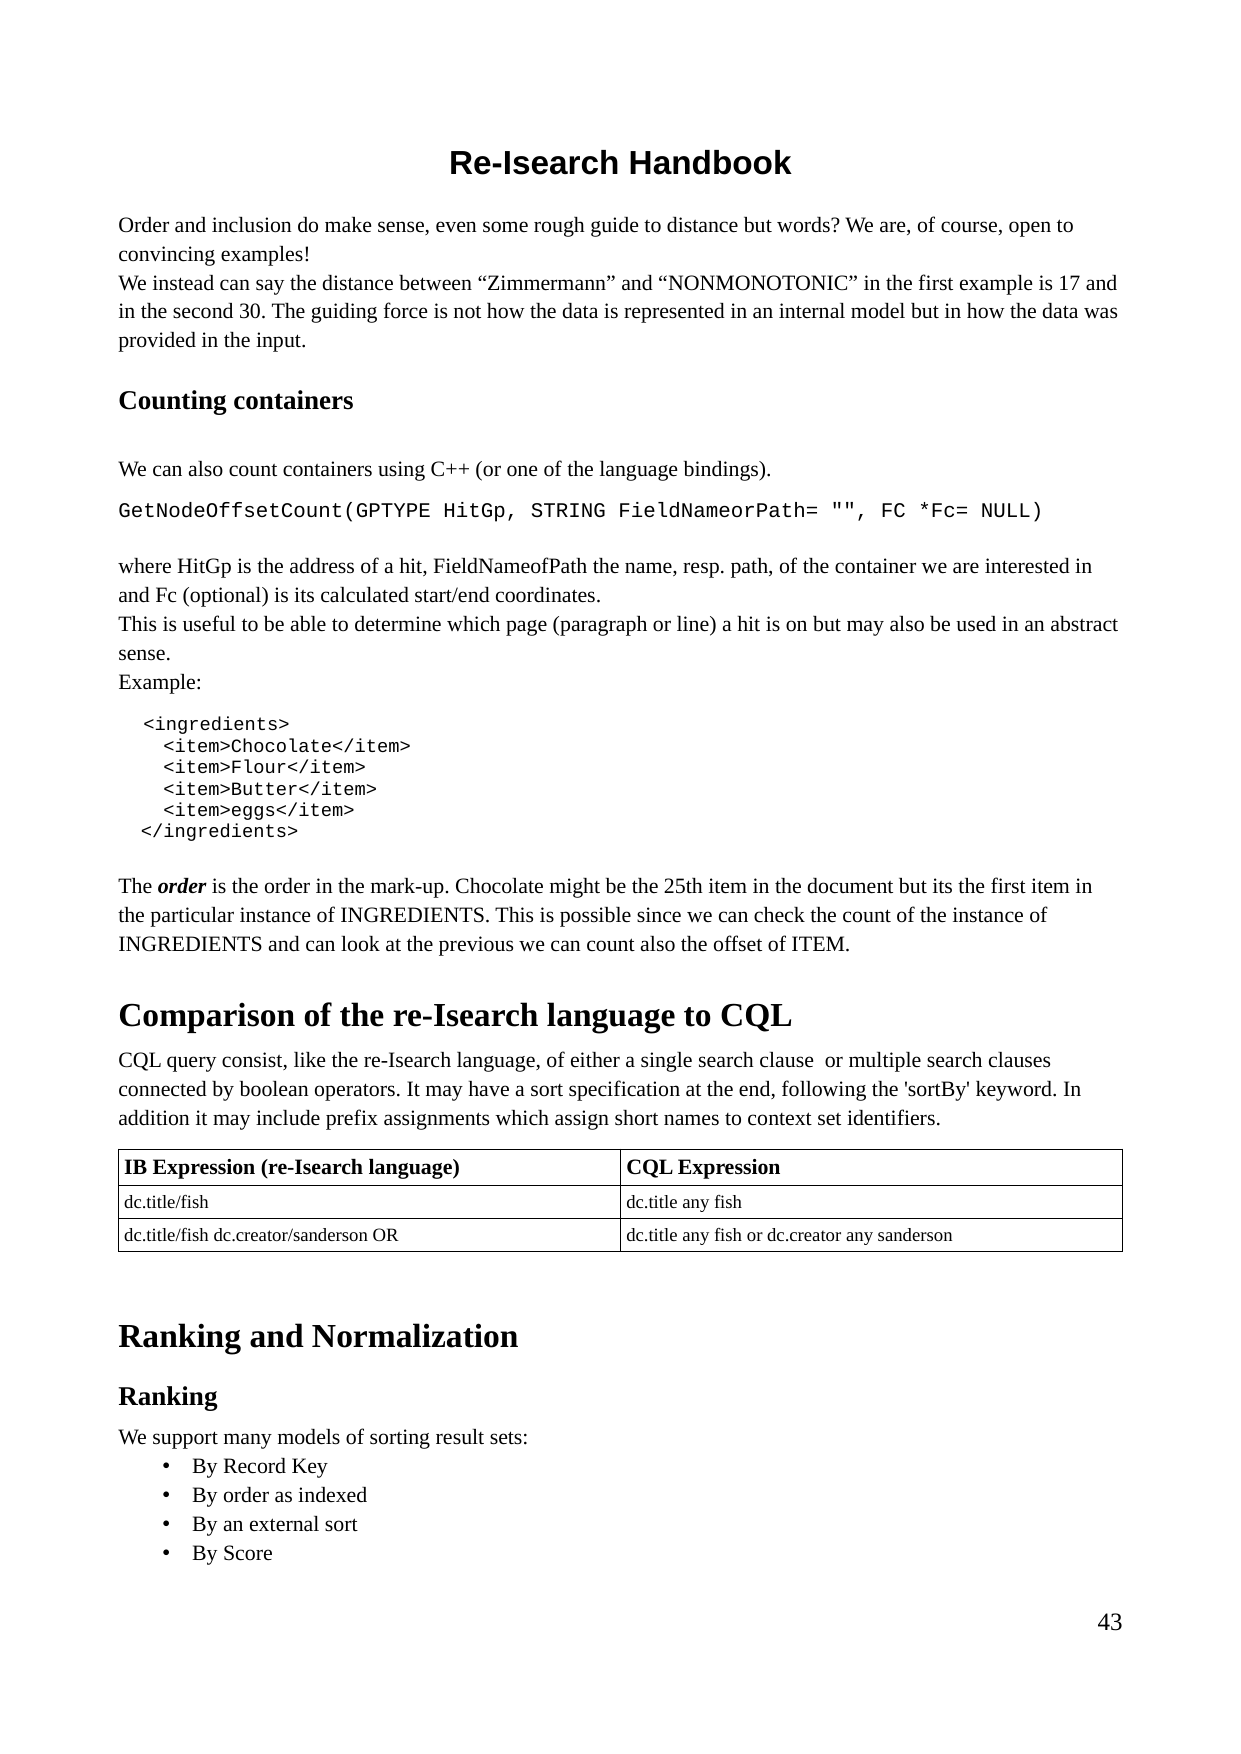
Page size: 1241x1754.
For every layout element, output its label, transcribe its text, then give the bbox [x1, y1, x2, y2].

text <item>Chocolate</item> [118, 737, 1122, 758]
table_cell dc.title/fish [119, 1186, 620, 1218]
text This is useful to be able to determine which page (paragraph or line) a hit is on but may also be used in an abstract sense. [118, 611, 1122, 666]
table_cell dc.title/fish dc.creator/sanderson OR [119, 1219, 620, 1251]
text The order is the order in the mark-up. Chocolate might be the 25th item in the document but its the first item in the particular instance of INGREDIENTS. This is possible since we can check the count of the instance of INGREDIENTS and can look at the previous we can count also the offset of ITEM. [118, 873, 1122, 956]
text where HitGp is the address of a hit, FieldNameofPath the name, resp. path, of the container we are interested in and Fc (optional) is its calculated start/end coordinates. [118, 553, 1122, 608]
list By Record Key [162, 1453, 1122, 1478]
text <item>Flour</item> [118, 758, 1122, 779]
table_cell dc.title any fish [621, 1186, 1122, 1218]
text GetNodeOffsetCount(GPTYPE HitGp, STRING FieldNameorPath= "", FC *Fc= NULL) [118, 500, 1122, 524]
text <item>Butter</item> [118, 779, 1122, 801]
subtitle Ranking [118, 1380, 1122, 1411]
list By Score [162, 1539, 1122, 1565]
subtitle Ranking and Normalization [118, 1316, 1122, 1355]
text </ingredients> [118, 822, 1122, 843]
subtitle Comparison of the re-Isearch language to CQL [118, 995, 1122, 1034]
table_header IB Expression (re-Isearch language) [119, 1150, 620, 1185]
text <ingredients> [118, 713, 1122, 737]
list By an external sort [162, 1511, 1122, 1536]
text Example: [118, 669, 1122, 694]
table_cell dc.title any fish or dc.creator any sanderson [621, 1219, 1122, 1251]
text We can also count containers using C++ (or one of the language bindings). [118, 427, 1122, 482]
text CQL query consist, like the re-Isearch language, of either a single search clause or multiple search clauses connected by boolean operators. It may have a sort specification at the end, following the 'sortBy' keyword. In addition it may include prefix assignments which assign short names to context set identifiers. [118, 1047, 1122, 1130]
text <item>eggs</item> [118, 801, 1122, 822]
subtitle Counting containers [118, 384, 1122, 415]
text We instead can say the distance between “Zimmermann” and “NONMONOTONIC” in the first example is 17 and in the second 30. The guiding force is not how the data is represented in an internal model but in how the data was provided in the input. [118, 269, 1122, 353]
text We support many models of sorting result sets: [118, 1424, 1122, 1449]
table_header CQL Expression [621, 1150, 1122, 1185]
text Order and inclusion do make sense, even some rough guide to distance but words? We are, of course, open to convincing examples! [118, 212, 1122, 266]
list By order as indexed [162, 1482, 1122, 1507]
